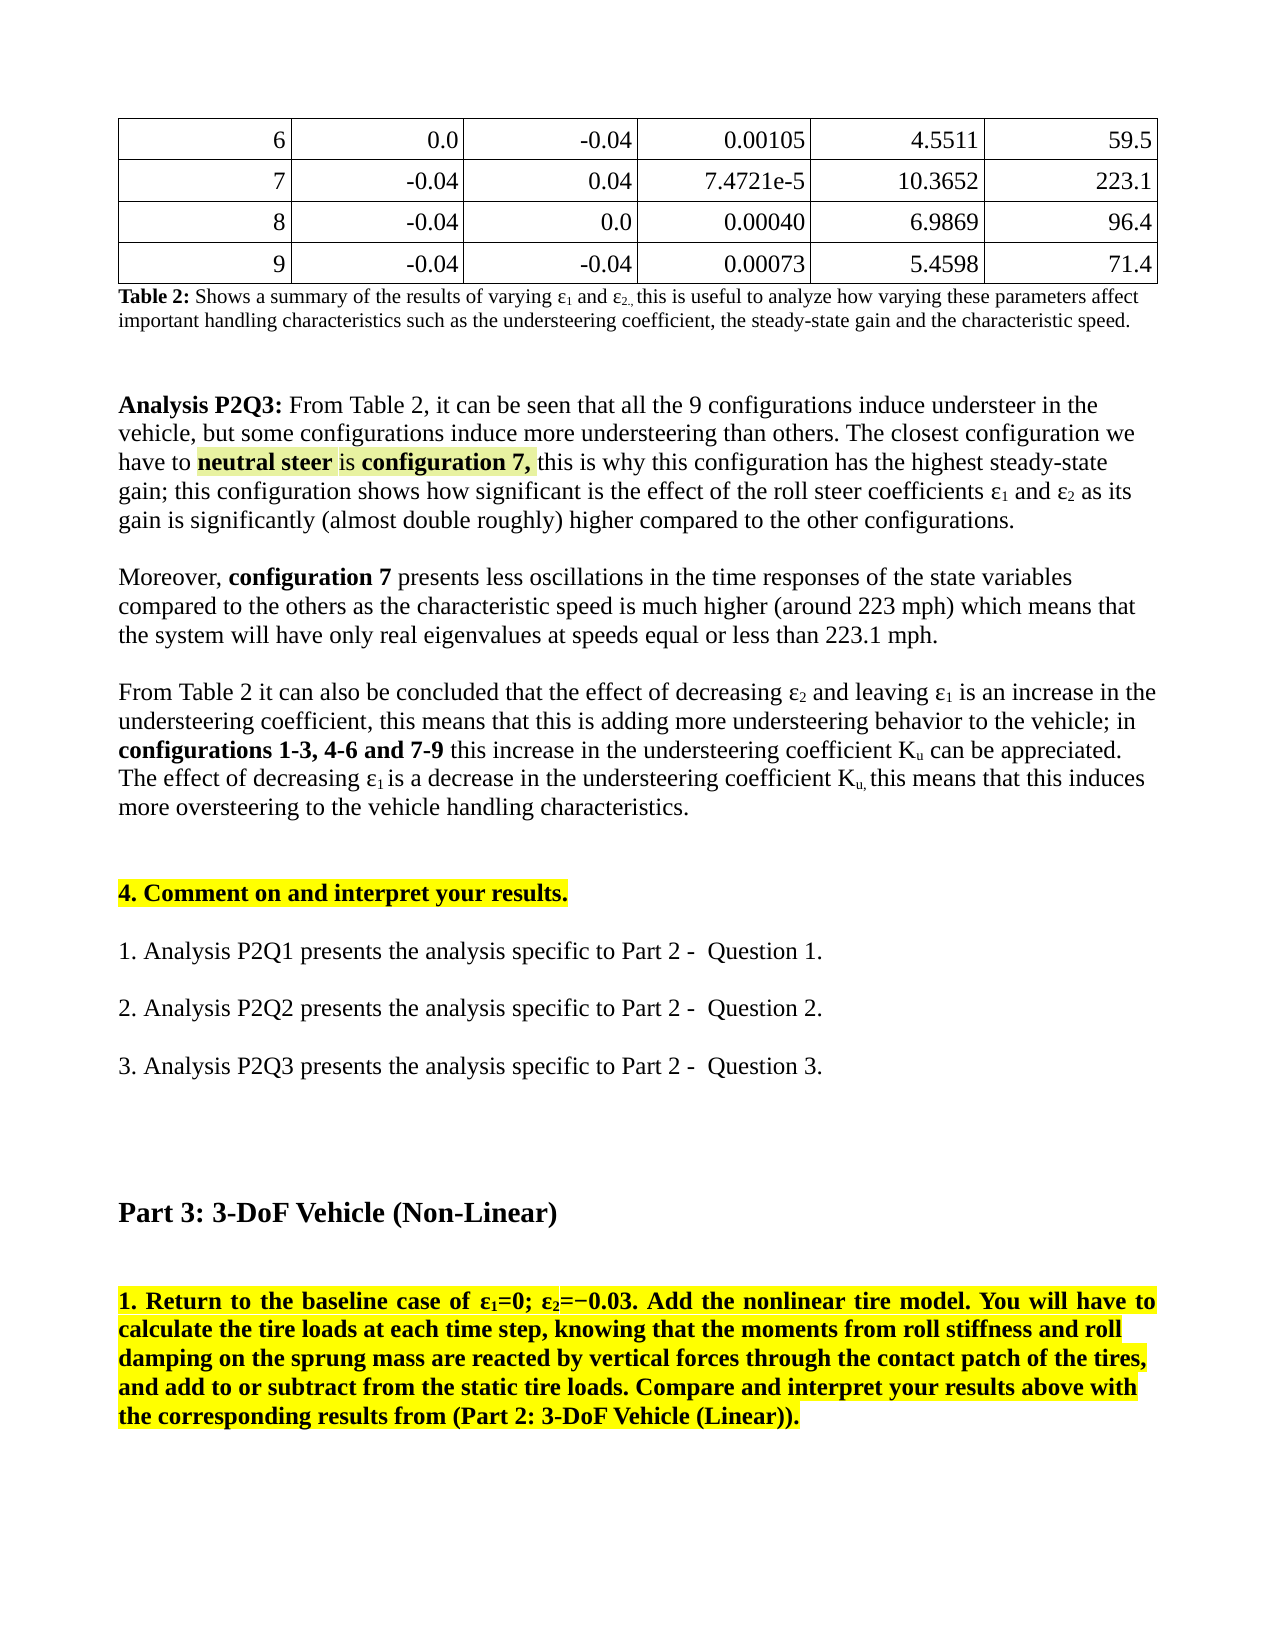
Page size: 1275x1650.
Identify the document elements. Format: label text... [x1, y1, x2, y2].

table_cell 0.04 [464, 160, 637, 201]
table_cell -0.04 [292, 160, 463, 201]
table_cell 223.1 [985, 160, 1157, 201]
table_cell 0.0 [292, 119, 463, 159]
table_cell 0.00073 [638, 243, 810, 283]
text and add to or subtract from the static tire loads. Compare and interpret your results above with [118, 1372, 1157, 1401]
text 1. Analysis P2Q1 presents the analysis specific to Part 2 - Question 1. [118, 936, 1157, 965]
table_cell 0.0 [464, 202, 637, 242]
table_cell -0.04 [292, 243, 463, 283]
table_cell 7.4721e-5 [638, 160, 810, 201]
table_cell 96.4 [985, 202, 1157, 242]
text the corresponding results from (Part 2: 3-DoF Vehicle (Linear)). [118, 1401, 1157, 1429]
table_cell 6.9869 [811, 202, 984, 242]
table_cell -0.04 [464, 243, 637, 283]
text Part 3: 3-DoF Vehicle (Non-Linear) [118, 1195, 1157, 1228]
table_cell 71.4 [985, 243, 1157, 283]
table_cell 8 [119, 202, 291, 242]
table_cell 7 [119, 160, 291, 201]
table_cell 5.4598 [811, 243, 984, 283]
text 1. Return to the baseline case of ε1=0; ε2=−0.03. Add the nonlinear tire model. You will have to calculate the tire loads at each time step, knowing that the moments from roll stiffness and roll [118, 1286, 1157, 1343]
text Table 2: Shows a summary of the results of varying ε1 and ε2., this is useful to analyze how varying these parameters affect important handling characteristics such as the understeering coefficient, the steady-state gain and the characteristic speed. [118, 284, 1157, 332]
text 2. Analysis P2Q2 presents the analysis specific to Part 2 - Question 2. [118, 993, 1157, 1022]
table_cell 9 [119, 243, 291, 283]
text damping on the sprung mass are reacted by vertical forces through the contact patch of the tires, [118, 1343, 1157, 1372]
table_cell 10.3652 [811, 160, 984, 201]
text Moreover, configuration 7 presents less oscillations in the time responses of the state variables compared to the others as the characteristic speed is much higher (around 223 mph) which means that the system will have only real eigenvalues at speeds equal or less than 223.1 mph. [118, 562, 1157, 648]
text 4. Comment on and interpret your results. [118, 878, 1157, 907]
table_cell -0.04 [464, 119, 637, 159]
text 3. Analysis P2Q3 presents the analysis specific to Part 2 - Question 3. [118, 1051, 1157, 1080]
table_cell 59.5 [985, 119, 1157, 159]
table_cell 0.00040 [638, 202, 810, 242]
table_cell 0.00105 [638, 119, 810, 159]
table_cell -0.04 [292, 202, 463, 242]
table_cell 4.5511 [811, 119, 984, 159]
text Analysis P2Q3: From Table 2, it can be seen that all the 9 configurations induce understeer in the vehicle, but some configurations induce more understeering than others. The closest configuration we have to neutral steer is configuration 7, this is why this configuration has the highest steady-state gain; this configuration shows how significant is the effect of the roll steer coefficients ε1 and ε2 as its gain is significantly (almost double roughly) higher compared to the other configurations. [118, 390, 1157, 533]
table_cell 6 [119, 119, 291, 159]
text From Table 2 it can also be concluded that the effect of decreasing ε2 and leaving ε1 is an increase in the understeering coefficient, this means that this is adding more understeering behavior to the vehicle; in configurations 1-3, 4-6 and 7-9 this increase in the understeering coefficient Ku can be appreciated. The effect of decreasing ε1 is a decrease in the understeering coefficient Ku, this means that this induces more oversteering to the vehicle handling characteristics. [118, 677, 1157, 821]
